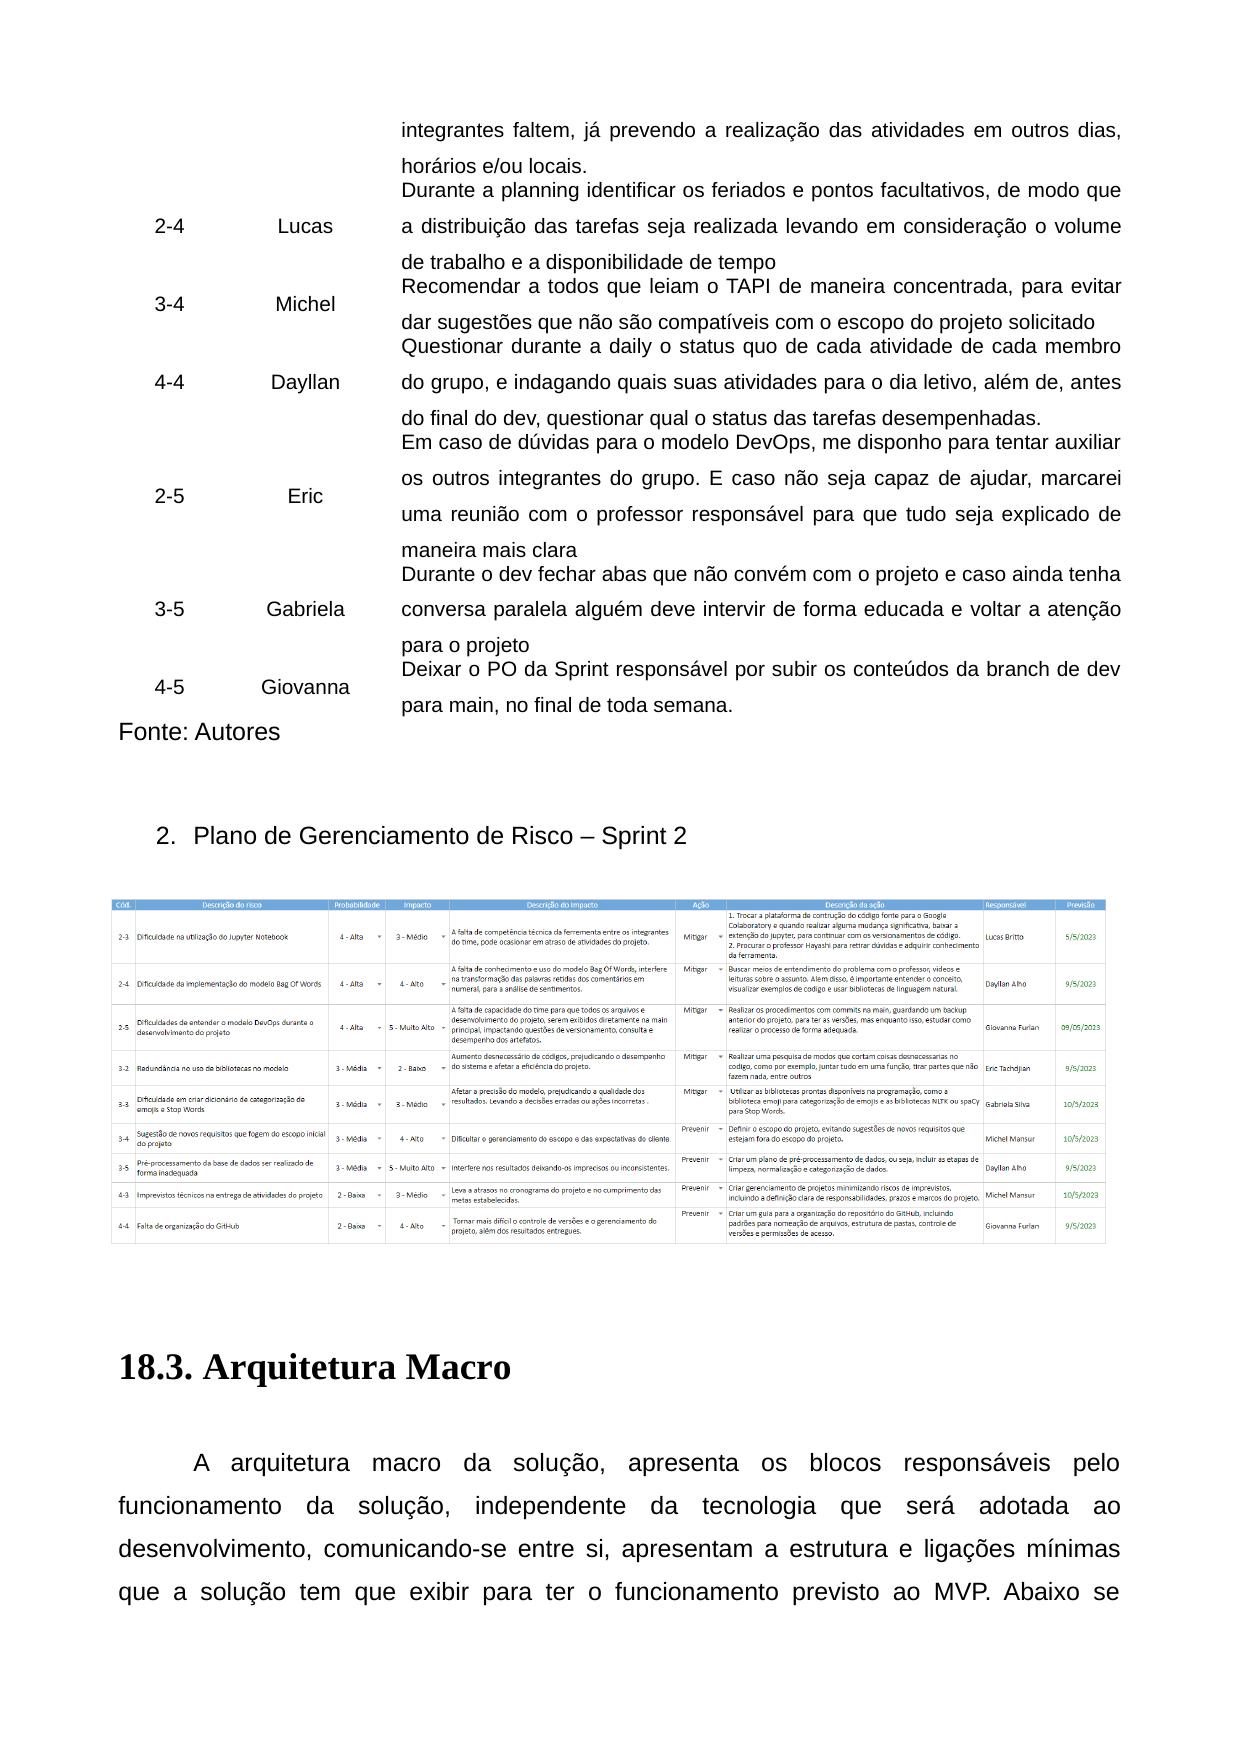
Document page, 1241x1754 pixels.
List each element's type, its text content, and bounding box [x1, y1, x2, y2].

list Plano de Gerenciamento de Risco – Sprint 2 [156, 821, 1122, 849]
table_cell Recomendar a todos que leiam o TAPI de maneira concentrada, para evitar dar sugestões que não são compatíveis com o escopo do projeto solicitado [390, 274, 1134, 334]
table_cell Dayllan [221, 334, 390, 429]
table_cell Michel [221, 274, 390, 334]
table_cell Questionar durante a daily o status quo de cada atividade de cada membro do grupo, e indagando quais suas atividades para o dia letivo, além de, antes do final do dev, questionar qual o status das tarefas desempenhadas. [390, 334, 1134, 429]
text Fonte: Autores [118, 717, 1122, 746]
table_cell 4-5 [118, 657, 221, 717]
table_cell Em caso de dúvidas para o modelo DevOps, me disponho para tentar auxiliar os outros integrantes do grupo. E caso não seja capaz de ajudar, marcarei uma reunião com o professor responsável para que tudo seja explicado de maneira mais clara [390, 430, 1134, 561]
table_cell 4-4 [118, 334, 221, 429]
table_cell 3-4 [118, 274, 221, 334]
table_cell Durante a planning identificar os feriados e pontos facultativos, de modo que a distribuição das tarefas seja realizada levando em consideração o volume de trabalho e a disponibilidade de tempo [390, 178, 1134, 274]
table_cell Gabriela [221, 561, 390, 657]
table_cell Lucas [221, 178, 390, 274]
table_cell Giovanna [221, 657, 390, 717]
picture [107, 894, 1112, 1246]
table_cell [118, 118, 221, 178]
table_cell Deixar o PO da Sprint responsável por subir os conteúdos da branch de dev para main, no final de toda semana. [390, 657, 1134, 717]
text A arquitetura macro da solução, apresenta os blocos responsáveis pelo funcionamento da solução, independente da tecnologia que será adotada ao desenvolvimento, comunicando-se entre si, apresentam a estrutura e ligações mínimas que a solução tem que exibir para ter o funcionamento previsto ao MVP. Abaixo se [118, 1448, 1122, 1606]
table_cell 2-5 [118, 430, 221, 561]
table_cell Durante o dev fechar abas que não convém com o projeto e caso ainda tenha conversa paralela alguém deve intervir de forma educada e voltar a atenção para o projeto [390, 561, 1134, 657]
subtitle 18.3. Arquitetura Macro [118, 1345, 1122, 1388]
table_cell 2-4 [118, 178, 221, 274]
table_cell 3-5 [118, 561, 221, 657]
table_cell Eric [221, 430, 390, 561]
table_cell integrantes faltem, já prevendo a realização das atividades em outros dias, horários e/ou locais. [390, 118, 1134, 178]
table_cell [221, 118, 390, 178]
